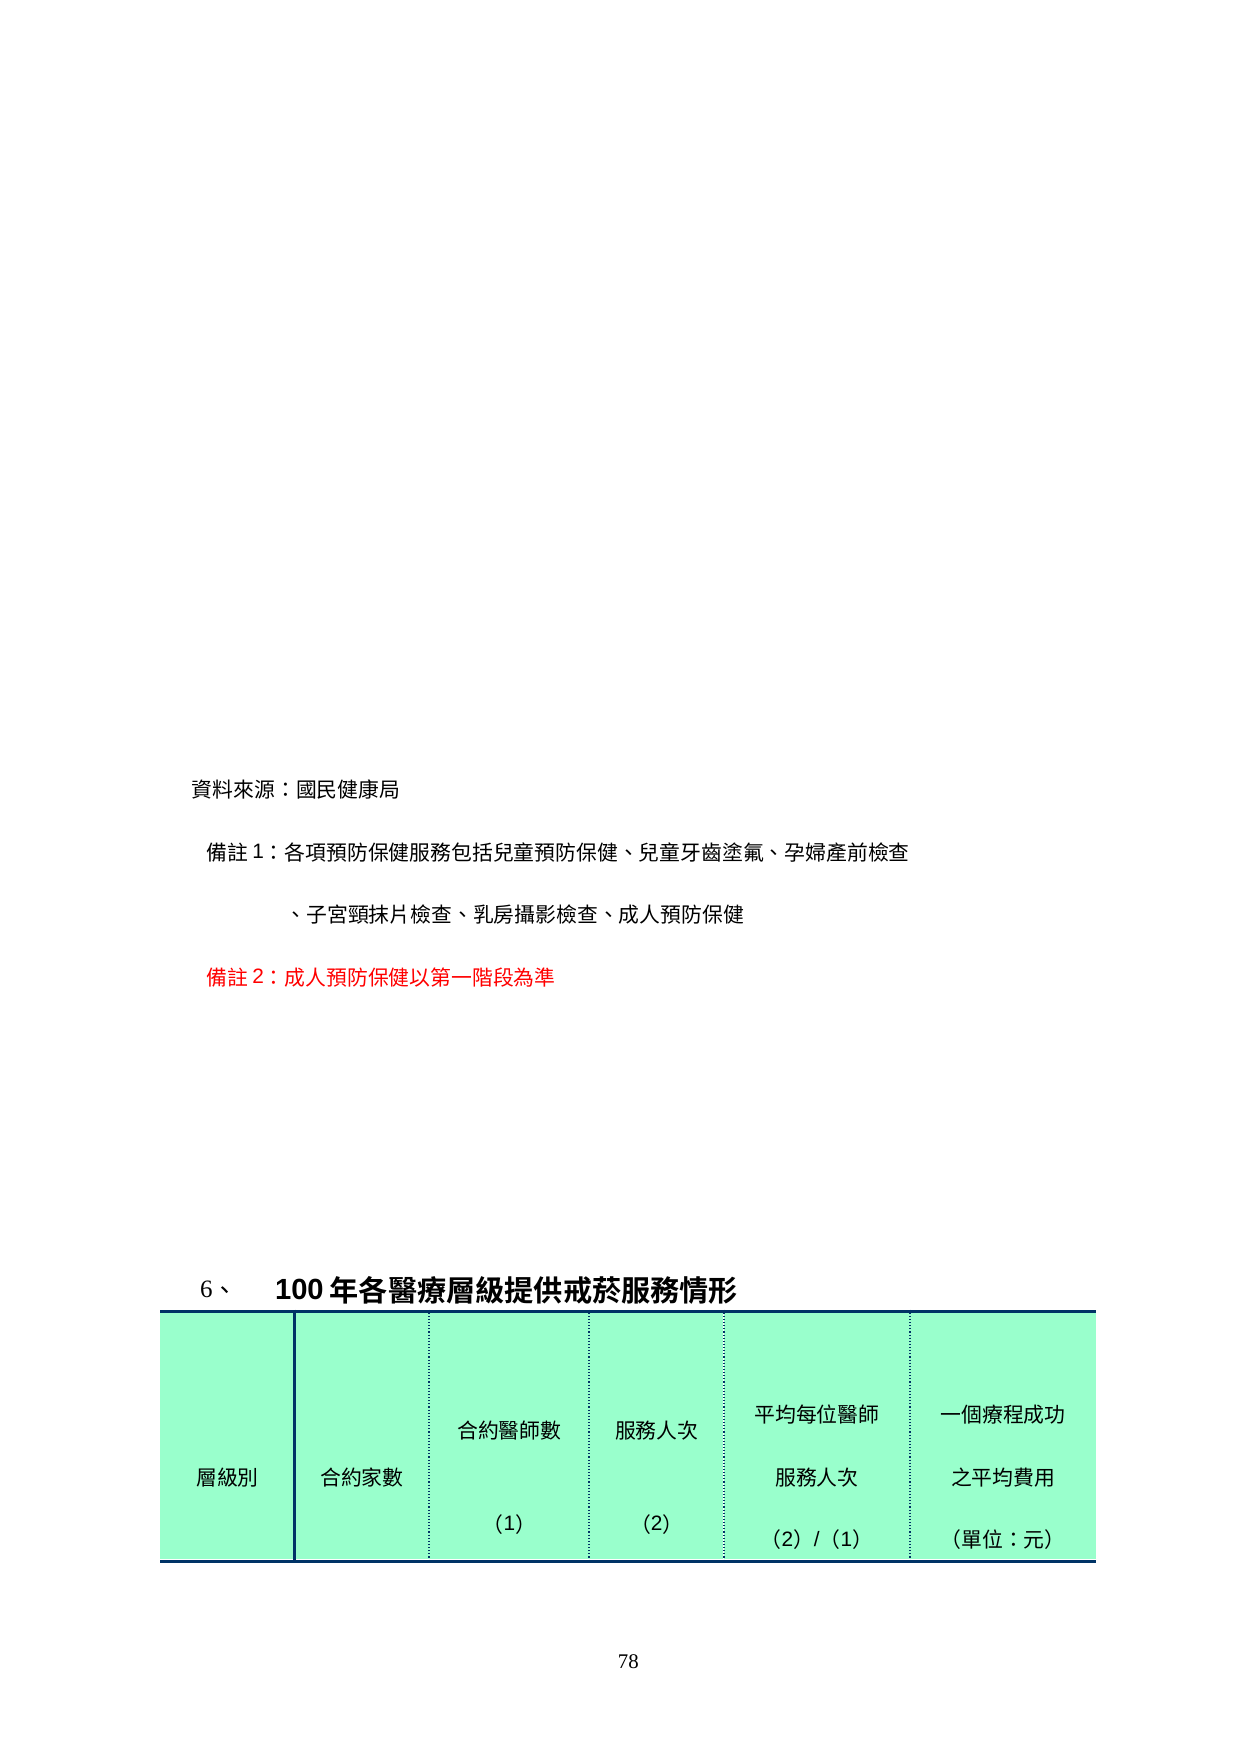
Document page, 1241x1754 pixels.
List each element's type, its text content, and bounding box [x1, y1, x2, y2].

table_header 平均每位醫師 服務人次 （2）/（1） [724, 1313, 910, 1559]
table_header 合約家數 [296, 1313, 429, 1559]
table_header 服務人次 （2） [589, 1313, 723, 1559]
text 、子宮頸抹片檢查、乳房攝影檢查、成人預防保健 [150, 872, 1106, 934]
table_header 一個療程成功 之平均費用 （單位：元） [910, 1313, 1096, 1559]
table_header 合約醫師數 （1） [429, 1313, 589, 1559]
text 備註1：各項預防保健服務包括兒童預防保健、兒童牙齒塗氟、孕婦產前檢查 [150, 809, 1106, 872]
text 備註2：成人預防保健以第一階段為準 [150, 934, 1106, 997]
table_header 層級別 [160, 1313, 293, 1559]
list 100年各醫療層級提供戒菸服務情形 [200, 1247, 1106, 1309]
text 資料來源：國民健康局 [150, 747, 1106, 809]
